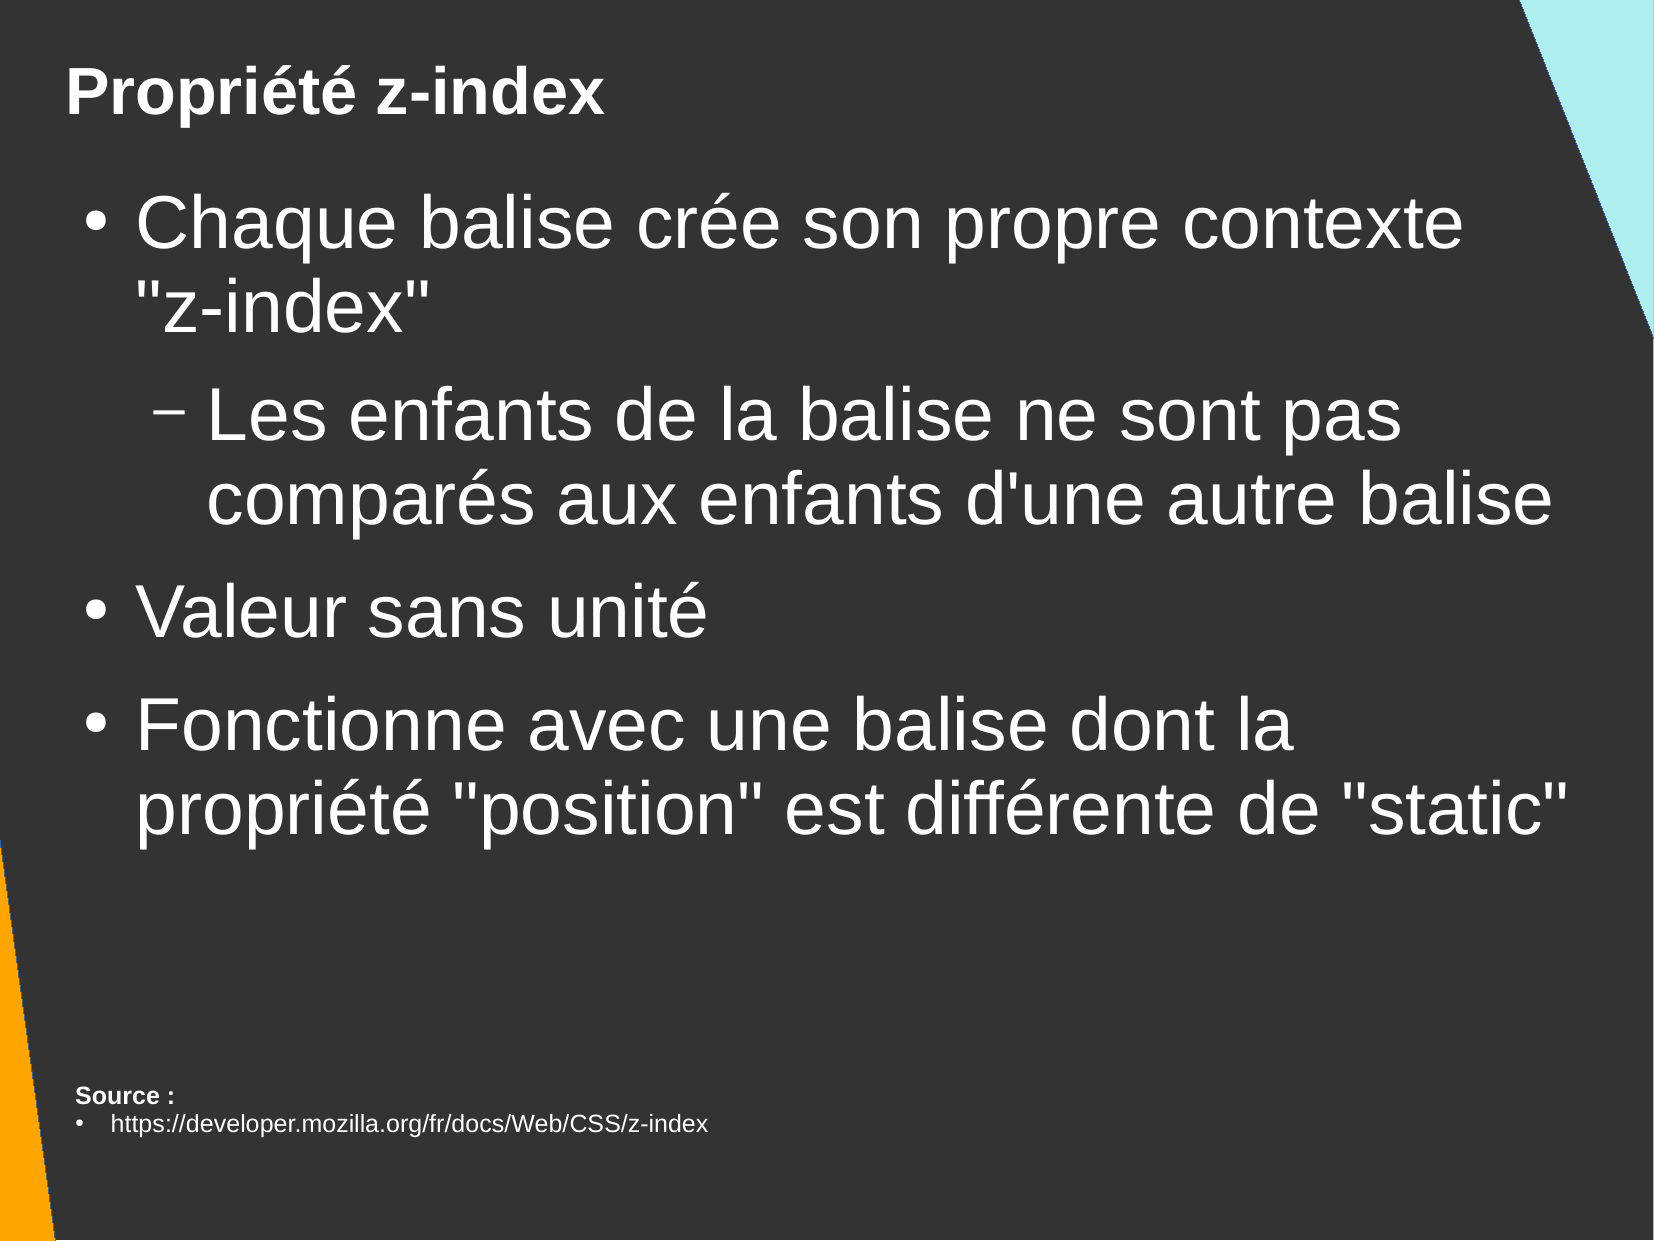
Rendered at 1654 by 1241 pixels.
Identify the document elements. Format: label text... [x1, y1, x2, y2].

title Propriété z-index [64, 54, 1553, 135]
list Chaque balise crée son propre contexte "z-index" Les enfants de la balise ne sont pas comparés aux enfants d'une autre balise Valeur sans unité Fonctionne avec une balise dont la propriété "position" est différente de "static" [64, 180, 1604, 1028]
text_box [0, 839, 56, 1241]
text_box Source : https://developer.mozilla.org/fr/docs/Web/CSS/z-index [60, 1074, 1546, 1217]
text_box [1519, 0, 1654, 339]
